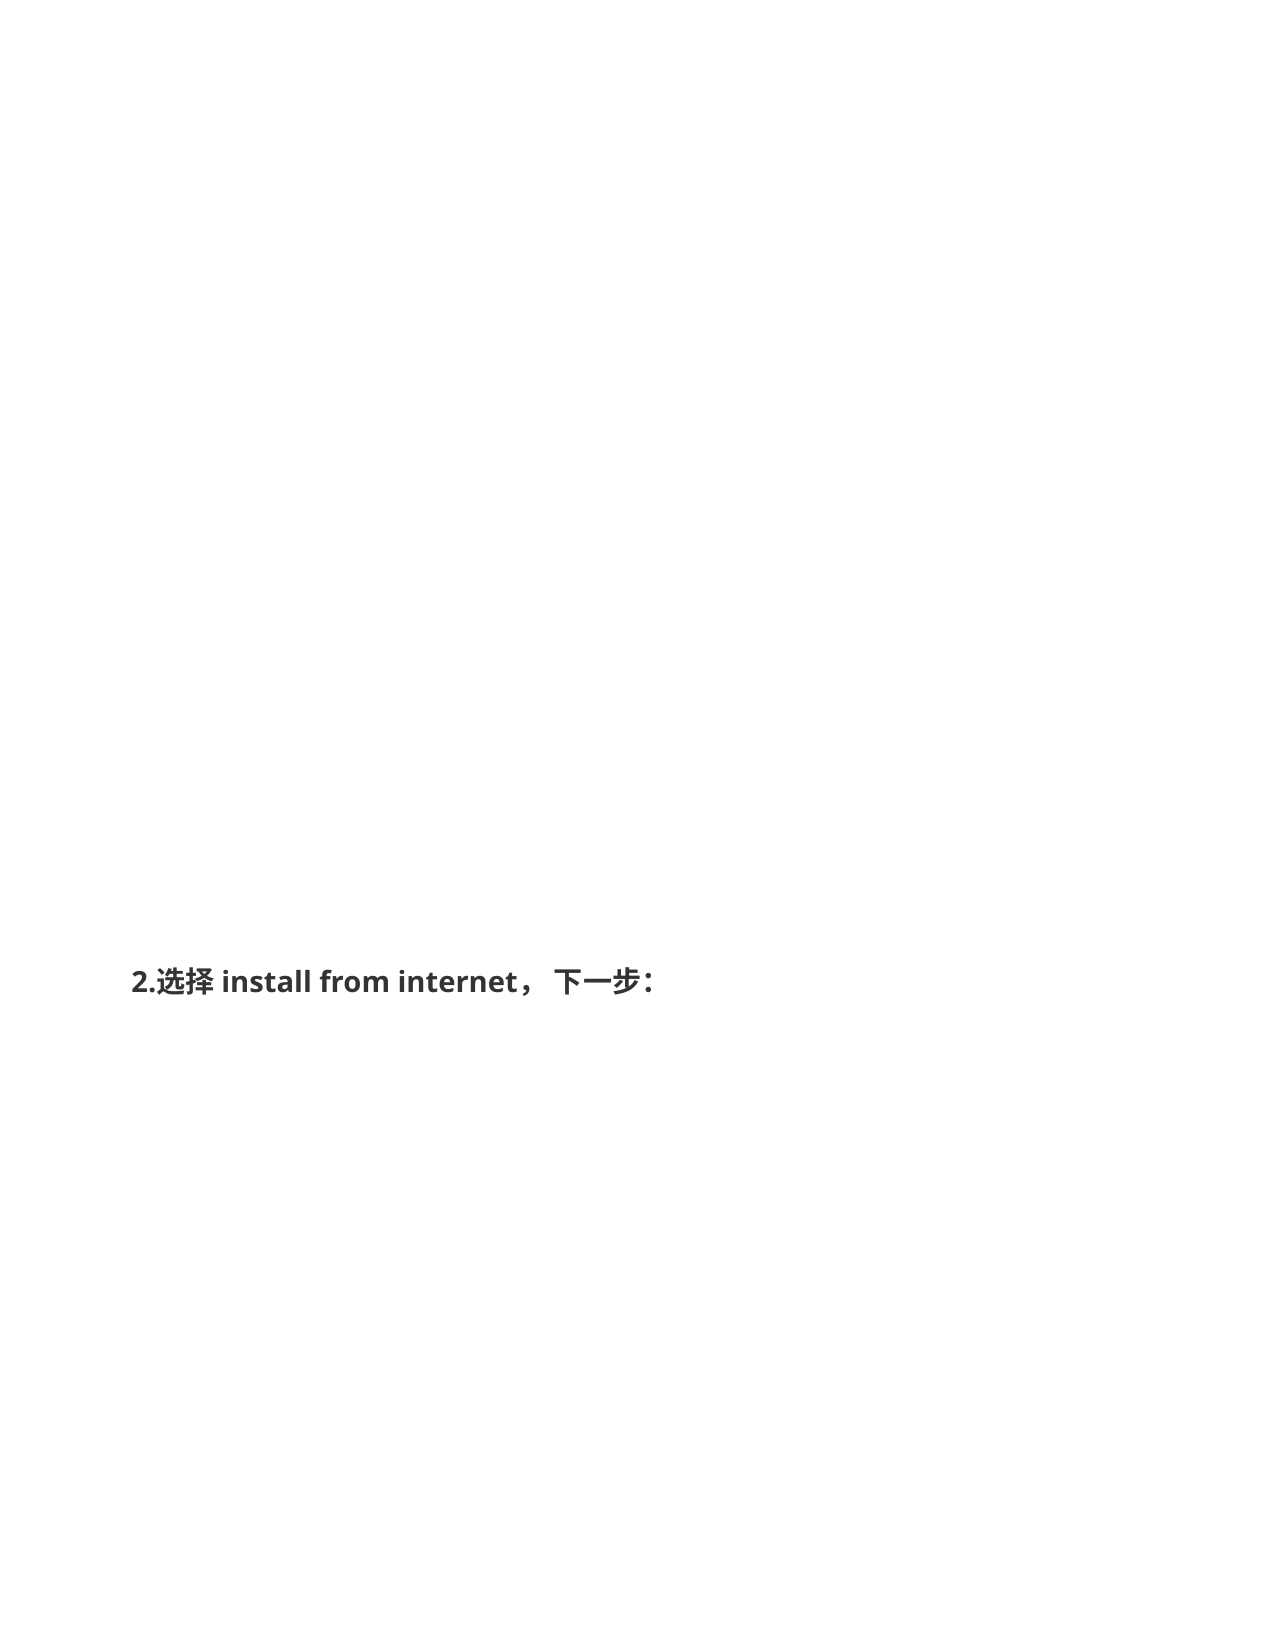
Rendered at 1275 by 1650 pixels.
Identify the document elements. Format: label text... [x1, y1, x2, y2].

text 2.选择 install from internet， 下一步： [118, 958, 1157, 1001]
